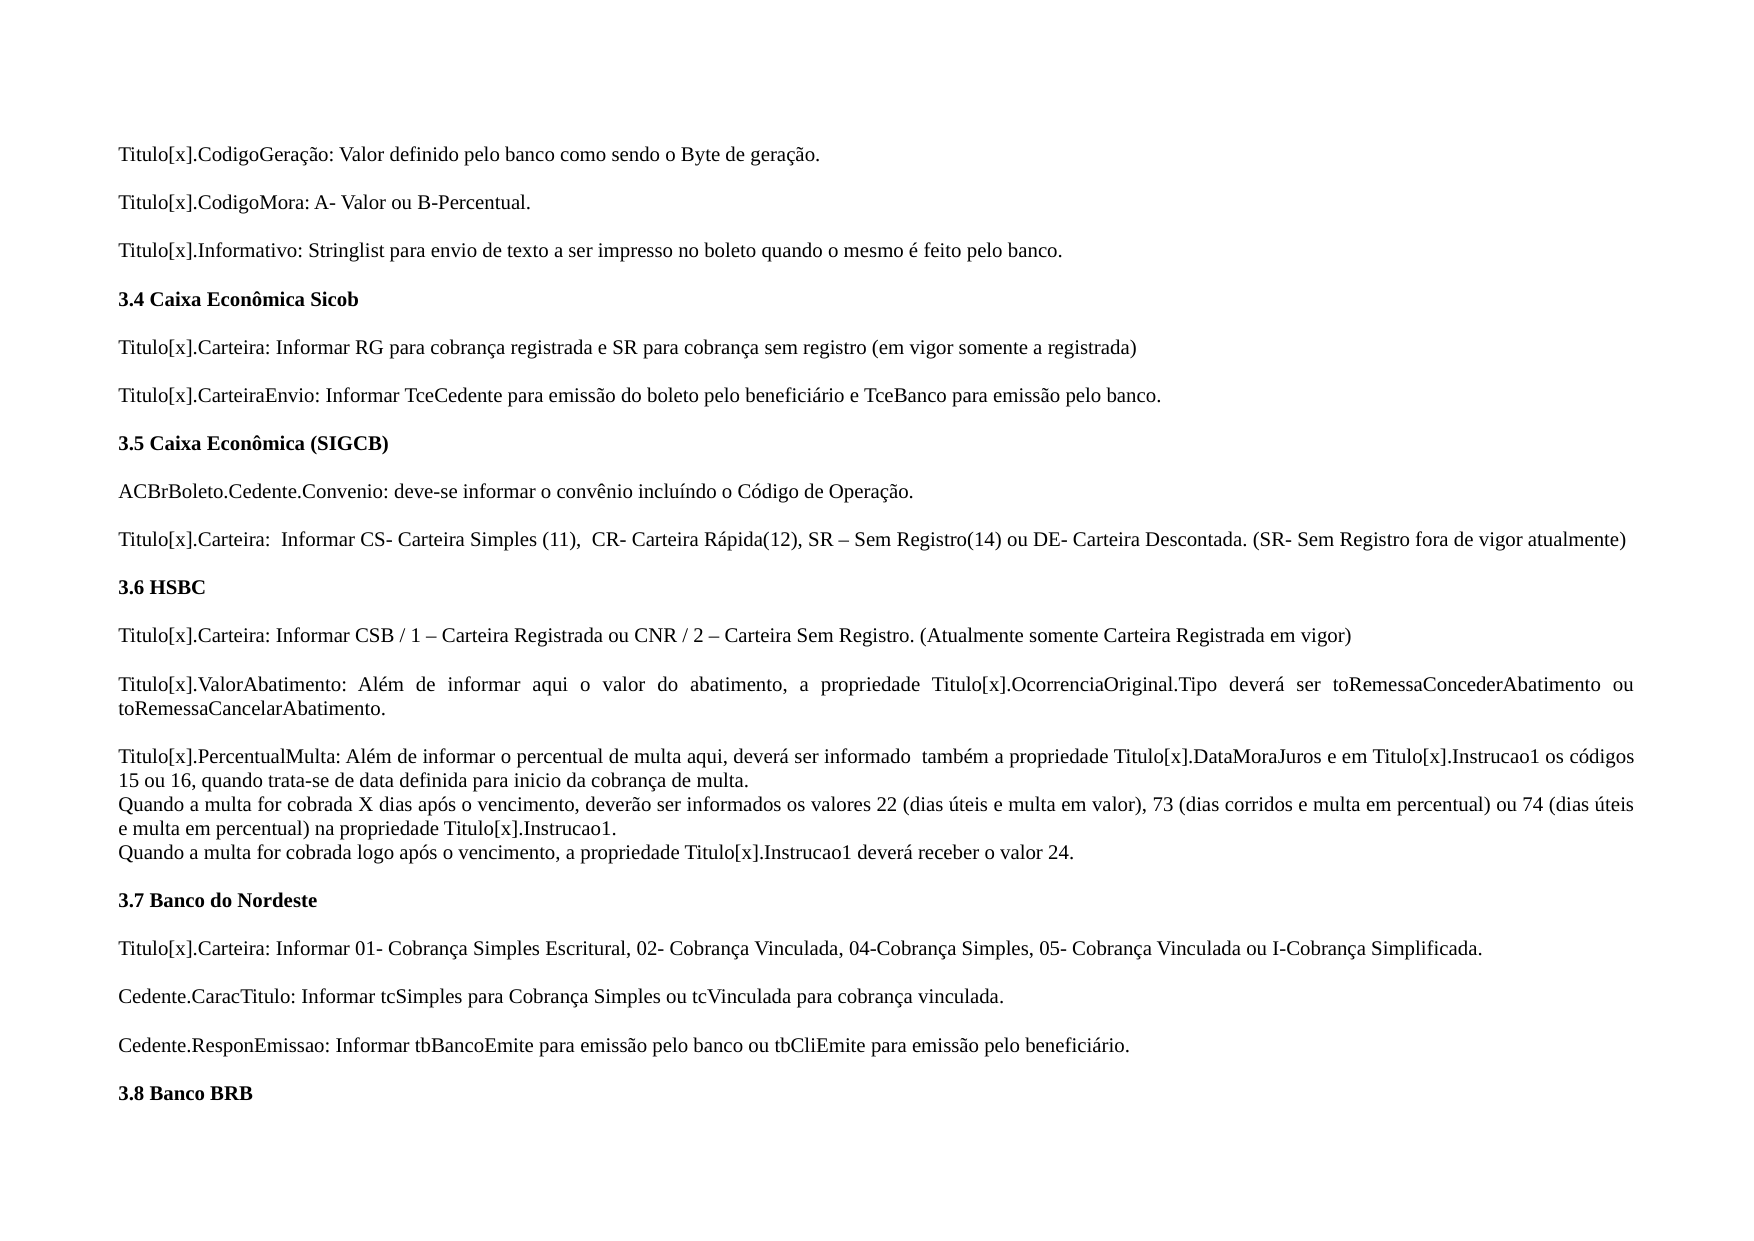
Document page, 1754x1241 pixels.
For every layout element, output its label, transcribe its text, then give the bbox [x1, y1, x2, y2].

text Titulo[x].Carteira: Informar RG para cobrança registrada e SR para cobrança sem registro (em vigor somente a registrada) [118, 335, 1636, 359]
text Titulo[x].CarteiraEnvio: Informar TceCedente para emissão do boleto pelo beneficiário e TceBanco para emissão pelo banco. [118, 383, 1636, 407]
text 3.5 Caixa Econômica (SIGCB) [118, 431, 1636, 455]
text Titulo[x].Informativo: Stringlist para envio de texto a ser impresso no boleto quando o mesmo é feito pelo banco. [118, 238, 1636, 262]
text Cedente.ResponEmissao: Informar tbBancoEmite para emissão pelo banco ou tbCliEmite para emissão pelo beneficiário. [118, 1032, 1636, 1057]
text Titulo[x].CodigoMora: A- Valor ou B-Percentual. [118, 190, 1636, 214]
text Quando a multa for cobrada X dias após o vencimento, deverão ser informados os valores 22 (dias úteis e multa em valor), 73 (dias corridos e multa em percentual) ou 74 (dias úteis e multa em percentual) na propriedade Titulo[x].Instrucao1. [118, 792, 1636, 840]
text 3.6 HSBC [118, 575, 1636, 599]
text Titulo[x].Carteira: Informar CS- Carteira Simples (11), CR- Carteira Rápida(12), SR – Sem Registro(14) ou DE- Carteira Descontada. (SR- Sem Registro fora de vigor atualmente) [118, 527, 1636, 551]
text Titulo[x].PercentualMulta: Além de informar o percentual de multa aqui, deverá ser informado também a propriedade Titulo[x].DataMoraJuros e em Titulo[x].Instrucao1 os códigos 15 ou 16, quando trata-se de data definida para inicio da cobrança de multa. [118, 744, 1636, 792]
text Titulo[x].ValorAbatimento: Além de informar aqui o valor do abatimento, a propriedade Titulo[x].OcorrenciaOriginal.Tipo deverá ser toRemessaConcederAbatimento ou toRemessaCancelarAbatimento. [118, 672, 1636, 720]
text Quando a multa for cobrada logo após o vencimento, a propriedade Titulo[x].Instrucao1 deverá receber o valor 24. [118, 840, 1636, 864]
text 3.4 Caixa Econômica Sicob [118, 287, 1636, 311]
text 3.7 Banco do Nordeste [118, 888, 1636, 912]
text Cedente.CaracTitulo: Informar tcSimples para Cobrança Simples ou tcVinculada para cobrança vinculada. [118, 984, 1636, 1008]
text 3.8 Banco BRB [118, 1081, 1636, 1105]
text ACBrBoleto.Cedente.Convenio: deve-se informar o convênio incluíndo o Código de Operação. [118, 479, 1636, 503]
text Titulo[x].Carteira: Informar CSB / 1 – Carteira Registrada ou CNR / 2 – Carteira Sem Registro. (Atualmente somente Carteira Registrada em vigor) [118, 623, 1636, 647]
text Titulo[x].CodigoGeração: Valor definido pelo banco como sendo o Byte de geração. [118, 142, 1636, 166]
text Titulo[x].Carteira: Informar 01- Cobrança Simples Escritural, 02- Cobrança Vinculada, 04-Cobrança Simples, 05- Cobrança Vinculada ou I-Cobrança Simplificada. [118, 936, 1636, 960]
